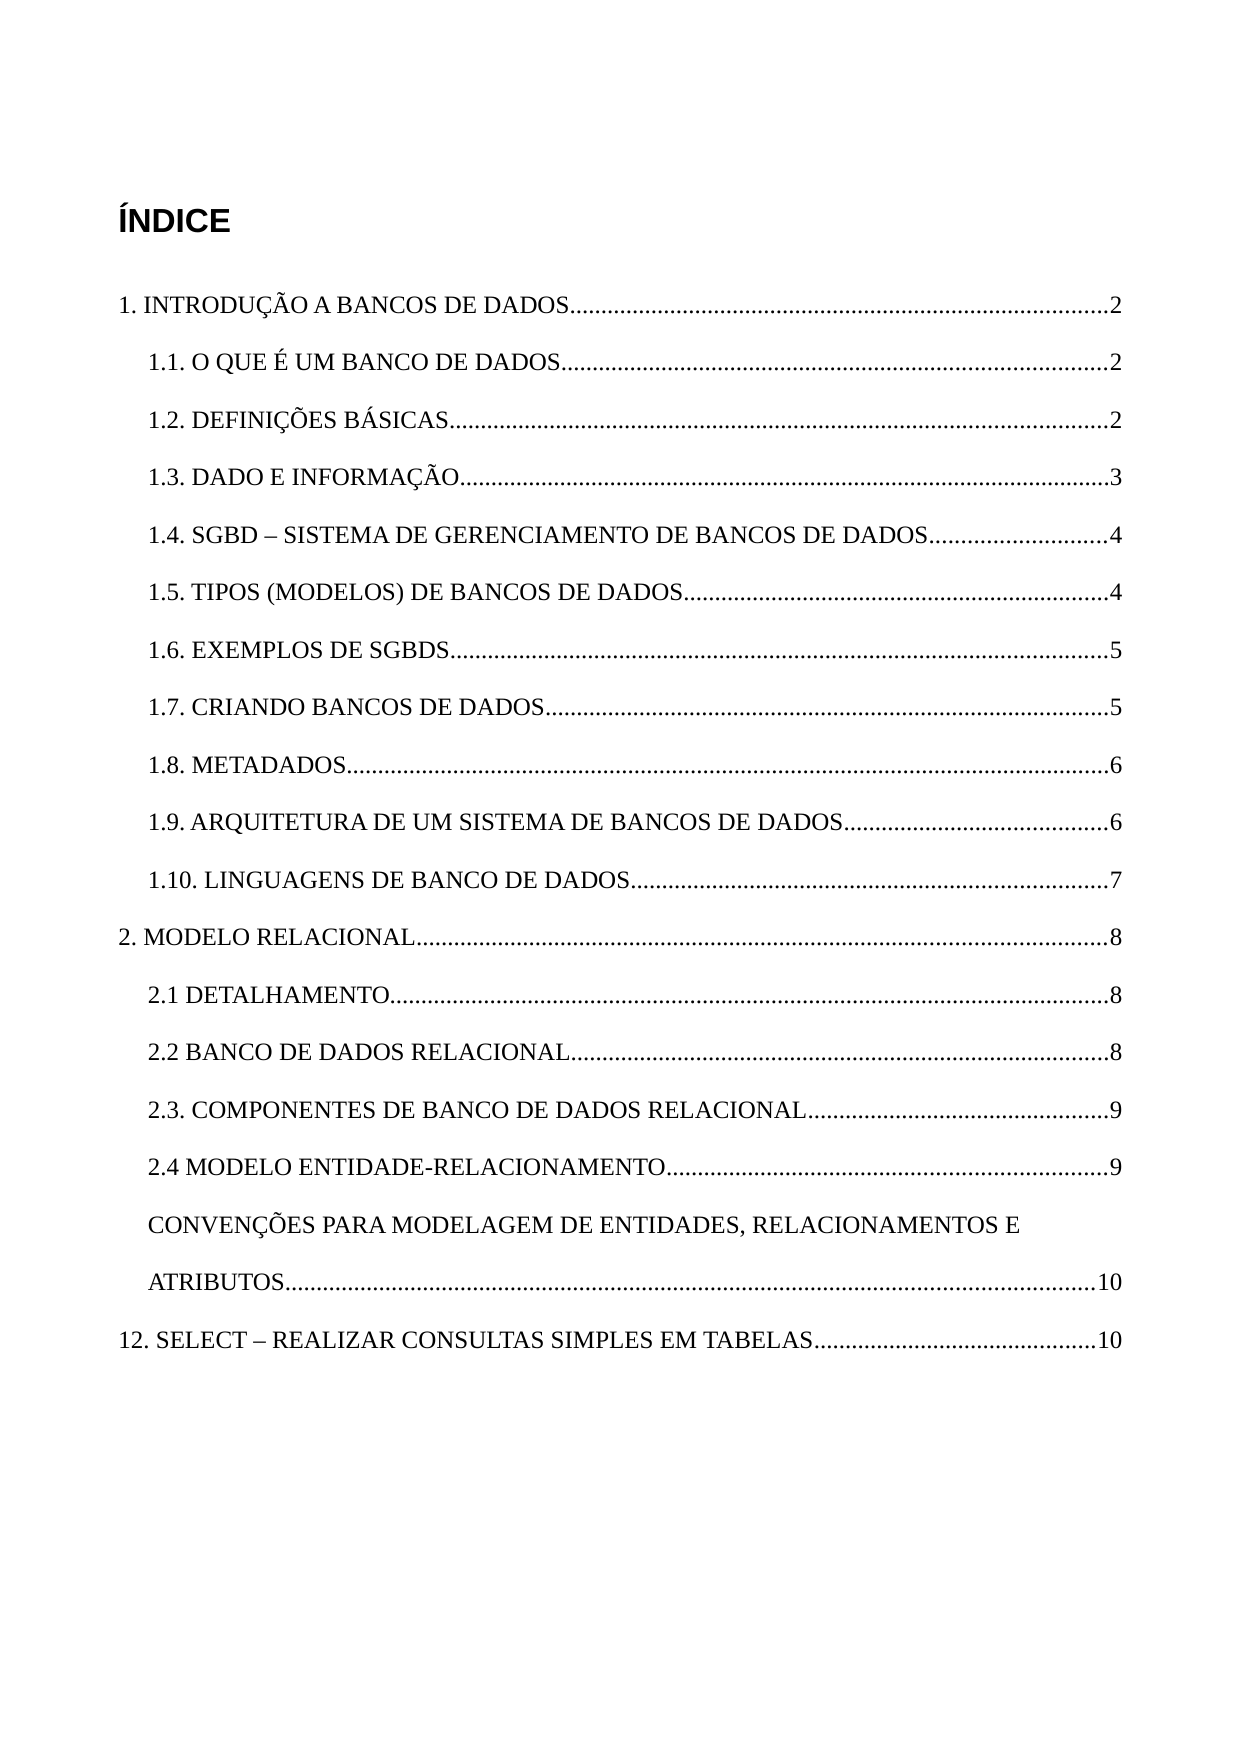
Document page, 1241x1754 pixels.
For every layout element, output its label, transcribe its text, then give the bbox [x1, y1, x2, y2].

text 2.3. COMPONENTES DE BANCO DE DADOS RELACIONAL 9 [148, 1095, 1122, 1124]
text 1.3. DADO E INFORMAÇÃO 3 [148, 462, 1122, 491]
text 2.2 BANCO DE DADOS RELACIONAL 8 [148, 1037, 1122, 1066]
text 1.9. ARQUITETURA DE UM SISTEMA DE BANCOS DE DADOS 6 [148, 807, 1122, 836]
text CONVENÇÕES PARA MODELAGEM DE ENTIDADES, RELACIONAMENTOS E ATRIBUTOS 10 [148, 1210, 1122, 1296]
text 2.4 MODELO ENTIDADE-RELACIONAMENTO 9 [148, 1152, 1122, 1181]
text 1.8. METADADOS 6 [148, 750, 1122, 779]
text 1.6. EXEMPLOS DE SGBDS 5 [148, 635, 1122, 664]
text 1.5. TIPOS (MODELOS) DE BANCOS DE DADOS 4 [148, 577, 1122, 606]
subtitle ÍNDICE [118, 201, 1122, 239]
text 12. SELECT – REALIZAR CONSULTAS SIMPLES EM TABELAS 10 [118, 1325, 1122, 1354]
text 1.7. CRIANDO BANCOS DE DADOS 5 [148, 692, 1122, 721]
text 1.10. LINGUAGENS DE BANCO DE DADOS 7 [148, 865, 1122, 894]
text 1.2. DEFINIÇÕES BÁSICAS 2 [148, 405, 1122, 434]
text 2. MODELO RELACIONAL 8 [118, 922, 1122, 951]
text 1. INTRODUÇÃO A BANCOS DE DADOS 2 [118, 290, 1122, 319]
text 1.1. O QUE É UM BANCO DE DADOS 2 [148, 347, 1122, 376]
text 1.4. SGBD – SISTEMA DE GERENCIAMENTO DE BANCOS DE DADOS 4 [148, 520, 1122, 549]
text 2.1 DETALHAMENTO 8 [148, 980, 1122, 1009]
